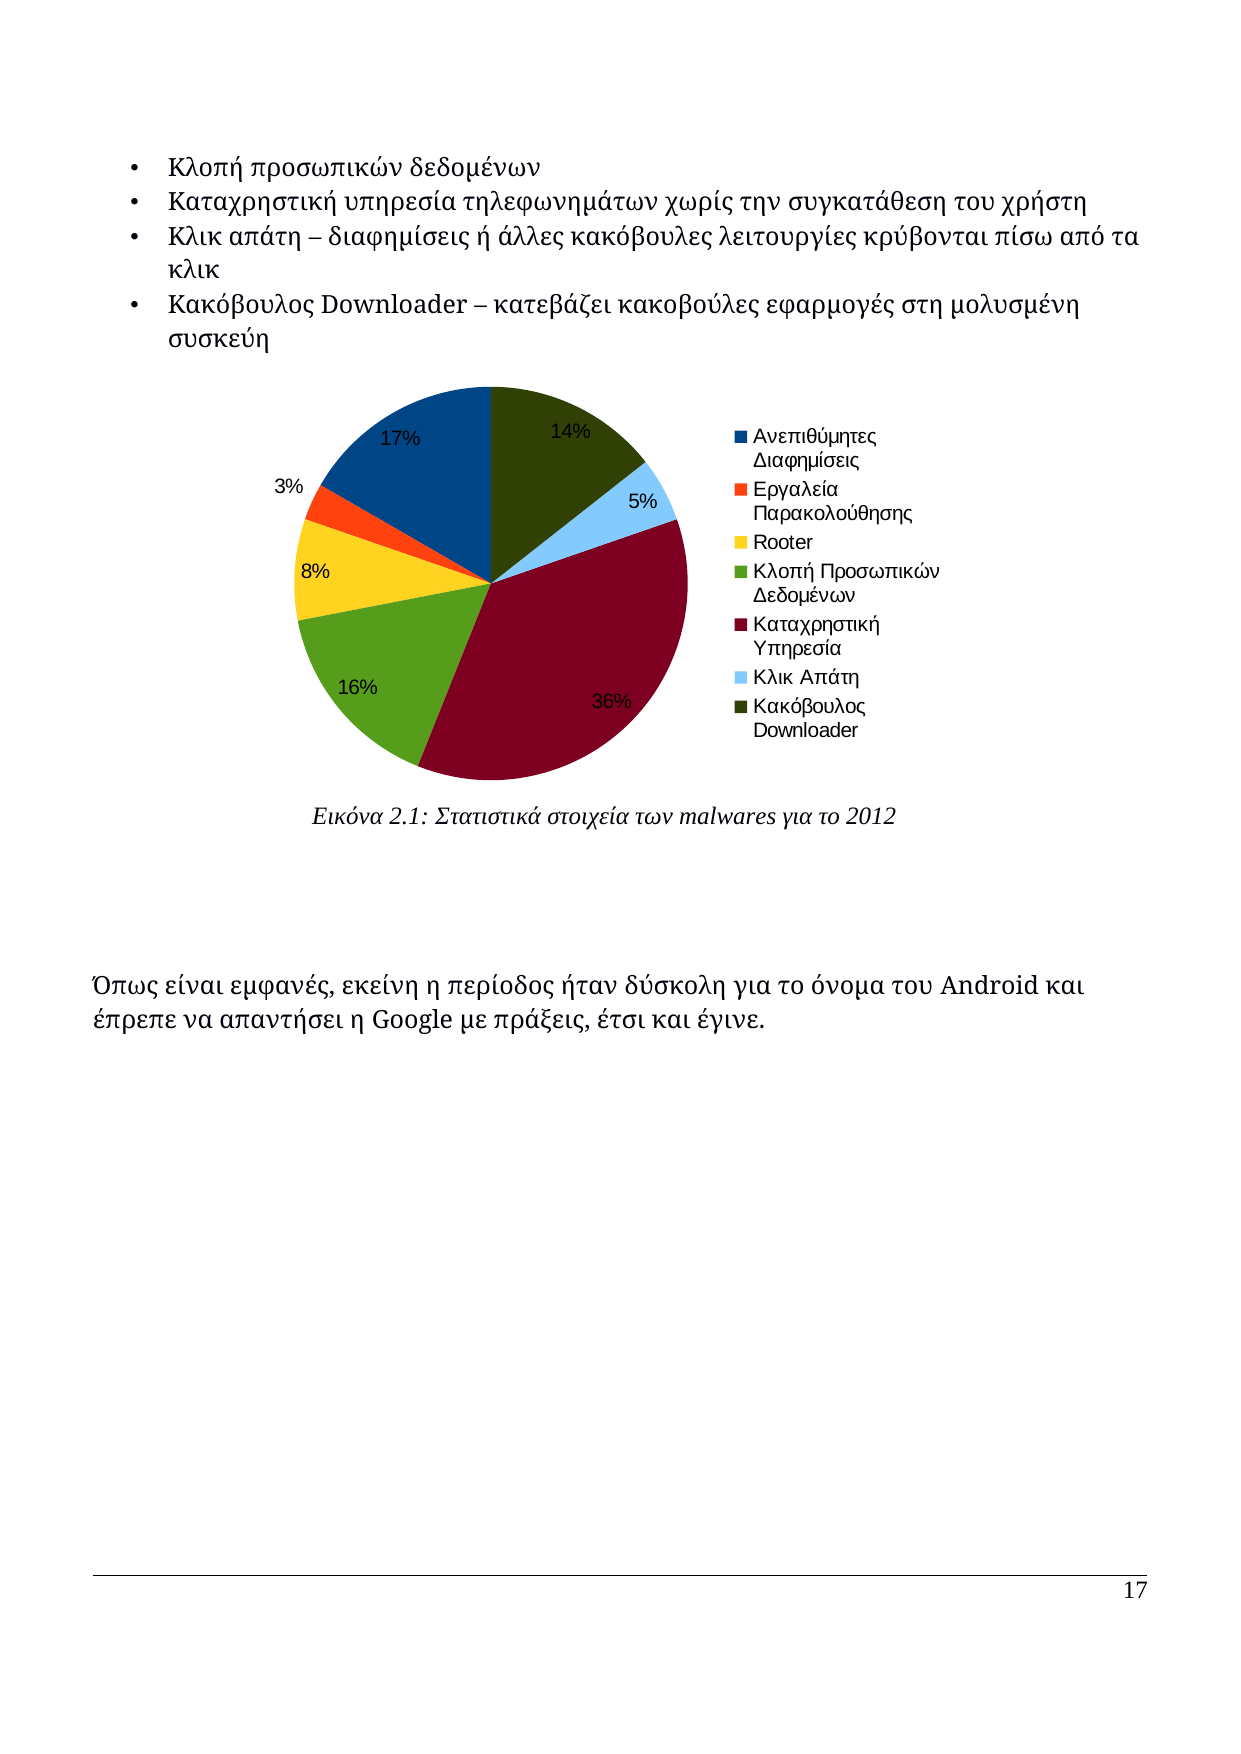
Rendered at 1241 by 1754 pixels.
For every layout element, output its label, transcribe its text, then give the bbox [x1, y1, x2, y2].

list Κλικ απάτη – διαφημίσεις ή άλλες κακόβουλες λειτουργίες κρύβονται πίσω από τα κλικ [130, 218, 1147, 286]
list Κακόβουλος Downloader – κατεβάζει κακοβούλες εφαρμογές στη μολυσμένη συσκεύη [130, 286, 1147, 354]
list Kαταχρηστική υπηρεσία τηλεφωνημάτων χωρίς την συγκατάθεση του χρήστη [130, 184, 1147, 218]
text Όπως είναι εμφανές, εκείνη η περίοδος ήταν δύσκολη για το όνομα του Android και έπρεπε να απαντήσει η Google με πράξεις, έτσι και έγινε. [93, 967, 1147, 1036]
list Κλοπή προσωπικών δεδομένων [130, 150, 1147, 184]
text Εικόνα 2.1: Στατιστικά στοιχεία των malwares για το 2012 [251, 379, 960, 830]
